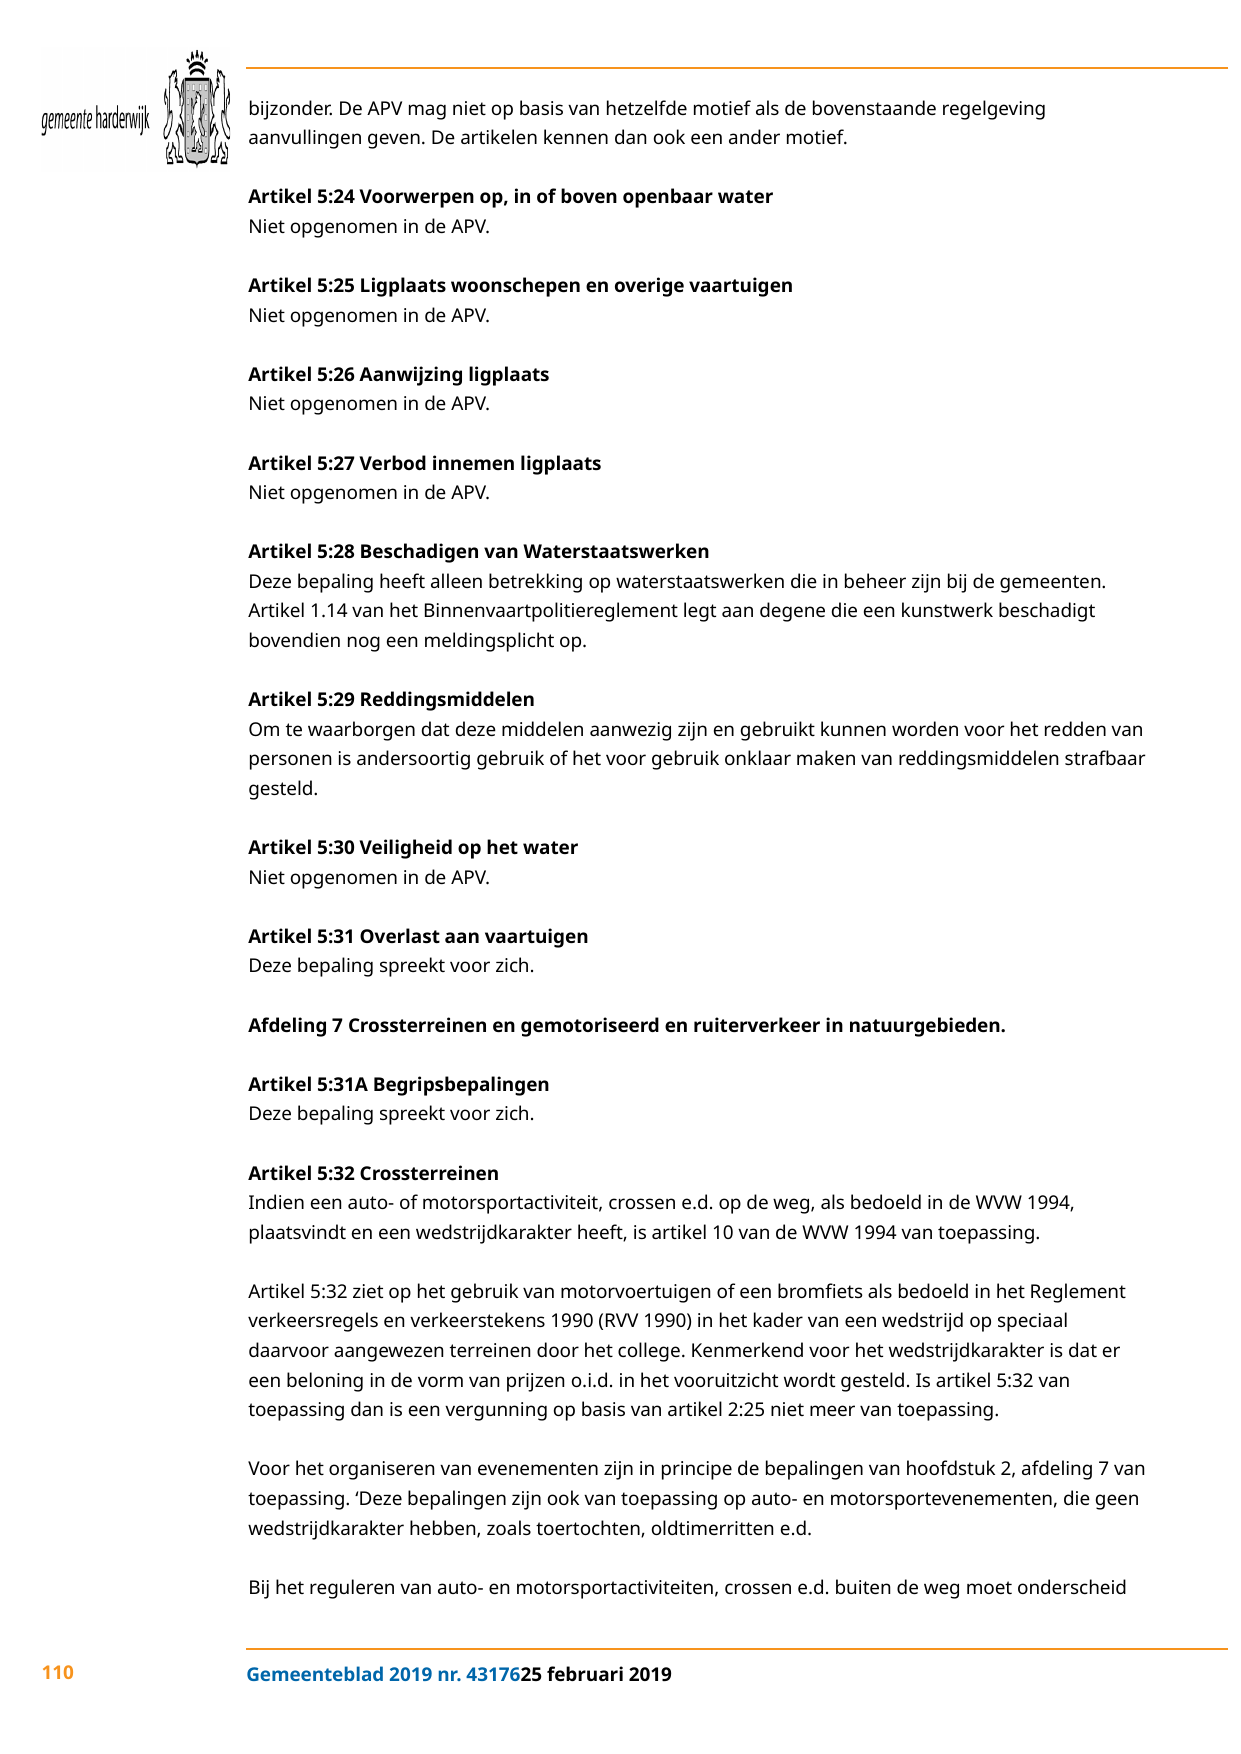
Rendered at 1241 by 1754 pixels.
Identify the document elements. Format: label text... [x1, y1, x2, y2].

text Niet opgenomen in de APV. [248, 864, 1152, 890]
text Artikel 5:31A Begripsbepalingen [248, 1071, 1152, 1097]
text Artikel 5:28 Beschadigen van Waterstaatswerken [248, 538, 1152, 564]
text Artikel 5:25 Ligplaats woonschepen en overige vaartuigen [248, 272, 1152, 298]
picture [41, 47, 231, 172]
text Niet opgenomen in de APV. [248, 302, 1152, 328]
text Artikel 5:24 Voorwerpen op, in of boven openbaar water [248, 183, 1152, 209]
text Artikel 5:29 Reddingsmiddelen [248, 686, 1152, 712]
text Artikel 5:27 Verbod innemen ligplaats [248, 450, 1152, 476]
text Deze bepaling spreekt voor zich. [248, 1101, 1152, 1126]
text Bij het reguleren van auto- en motorsportactiviteiten, crossen e.d. buiten de weg moet onderscheid [248, 1574, 1152, 1600]
text bijzonder. De APV mag niet op basis van hetzelfde motief als de bovenstaande regelgeving aanvullingen geven. De artikelen kennen dan ook een ander motief. [248, 95, 1152, 150]
text Artikel 5:30 Veiligheid op het water [248, 834, 1152, 860]
text Deze bepaling spreekt voor zich. [248, 953, 1152, 978]
text Niet opgenomen in de APV. [248, 479, 1152, 505]
text Artikel 5:32 Crossterreinen [248, 1160, 1152, 1186]
text Niet opgenomen in de APV. [248, 391, 1152, 416]
text Afdeling 7 Crossterreinen en gemotoriseerd en ruiterverkeer in natuurgebieden. [248, 1012, 1152, 1038]
text Niet opgenomen in de APV. [248, 213, 1152, 239]
text Artikel 5:26 Aanwijzing ligplaats [248, 361, 1152, 387]
text Voor het organiseren van evenementen zijn in principe de bepalingen van hoofdstuk 2, afdeling 7 van toepassing. ‘Deze bepalingen zijn ook van toepassing op auto- en motorsportevenementen, die geen wedstrijdkarakter hebben, zoals toertochten, oldtimerritten e.d. [248, 1456, 1152, 1541]
text Artikel 5:31 Overlast aan vaartuigen [248, 923, 1152, 949]
text Deze bepaling heeft alleen betrekking op waterstaatswerken die in beheer zijn bij de gemeenten. Artikel 1.14 van het Binnenvaartpolitiereglement legt aan degene die een kunstwerk beschadigt bovendien nog een meldingsplicht op. [248, 568, 1152, 653]
text Indien een auto- of motorsportactiviteit, crossen e.d. op de weg, als bedoeld in de WVW 1994, plaatsvindt en een wedstrijdkarakter heeft, is artikel 10 van de WVW 1994 van toepassing. [248, 1189, 1152, 1245]
text Om te waarborgen dat deze middelen aanwezig zijn en gebruikt kunnen worden voor het redden van personen is andersoortig gebruik of het voor gebruik onklaar maken van reddingsmiddelen strafbaar gesteld. [248, 716, 1152, 801]
text Artikel 5:32 ziet op het gebruik van motorvoertuigen of een bromfiets als bedoeld in het Reglement verkeersregels en verkeerstekens 1990 (RVV 1990) in het kader van een wedstrijd op speciaal daarvoor aangewezen terreinen door het college. Kenmerkend voor het wedstrijdkarakter is dat er een beloning in de vorm van prijzen o.i.d. in het vooruitzicht wordt gesteld. Is artikel 5:32 van toepassing dan is een vergunning op basis van artikel 2:25 niet meer van toepassing. [248, 1278, 1152, 1422]
